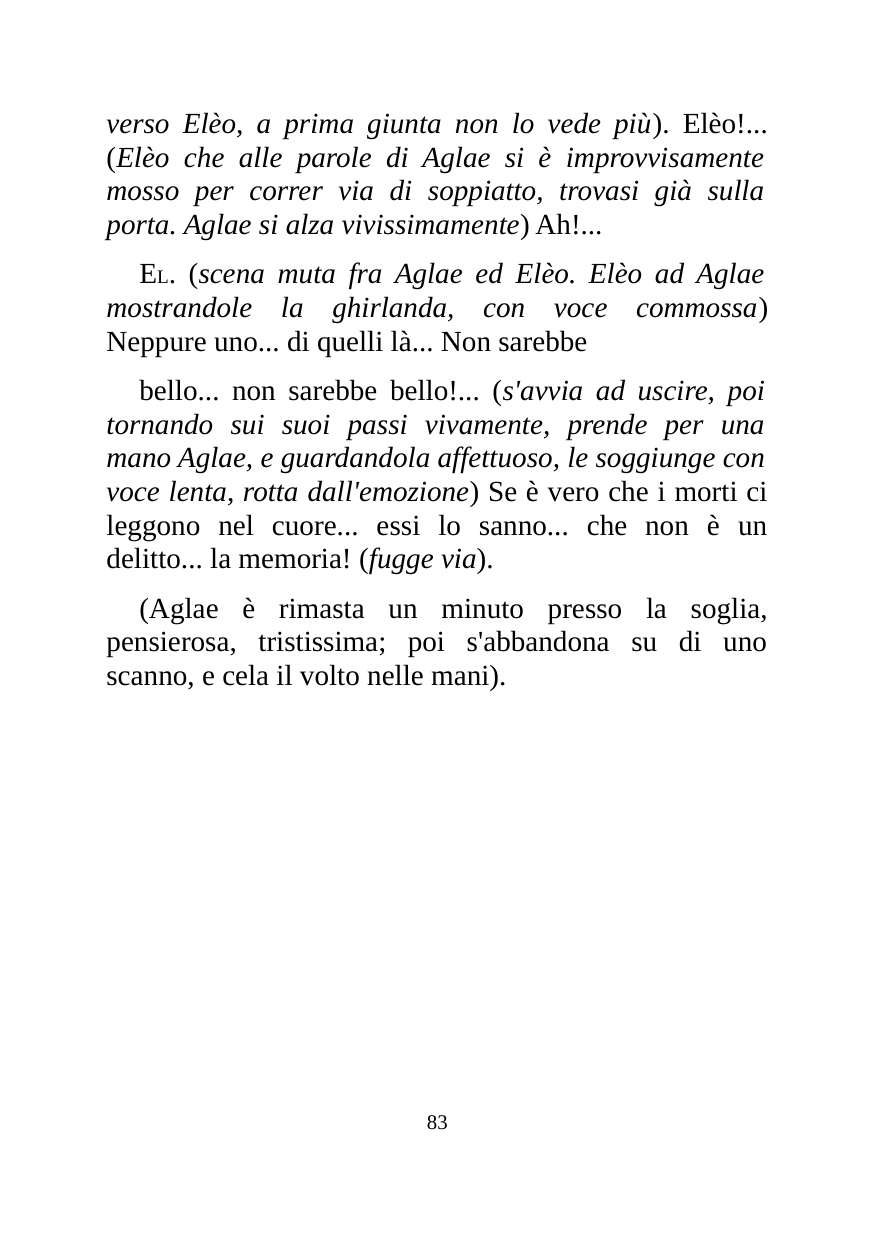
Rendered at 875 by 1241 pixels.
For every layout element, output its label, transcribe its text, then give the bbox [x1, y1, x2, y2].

text verso Elèo, a prima giunta non lo vede più). Elèo!... (Elèo che alle parole di Aglae si è improvvisamente mosso per correr via di soppiatto, trovasi già sulla porta. Aglae si alza vivissimamente) Ah!... [106, 106, 768, 240]
text (Aglae è rimasta un minuto presso la soglia, pensierosa, tristissima; poi s'abbandona su di uno scanno, e cela il volto nelle mani). [106, 591, 768, 692]
text El. (scena muta fra Aglae ed Elèo. Elèo ad Aglae mostrandole la ghirlanda, con voce commossa) Neppure uno... di quelli là... Non sarebbe [106, 257, 768, 357]
text bello... non sarebbe bello!... (s'avvia ad uscire, poi tornando sui suoi passi vivamente, prende per una mano Aglae, e guardandola affettuoso, le soggiunge con voce lenta, rotta dall'emozione) Se è vero che i morti ci leggono nel cuore... essi lo sanno... che non è un delitto... la memoria! (fugge via). [106, 373, 768, 575]
